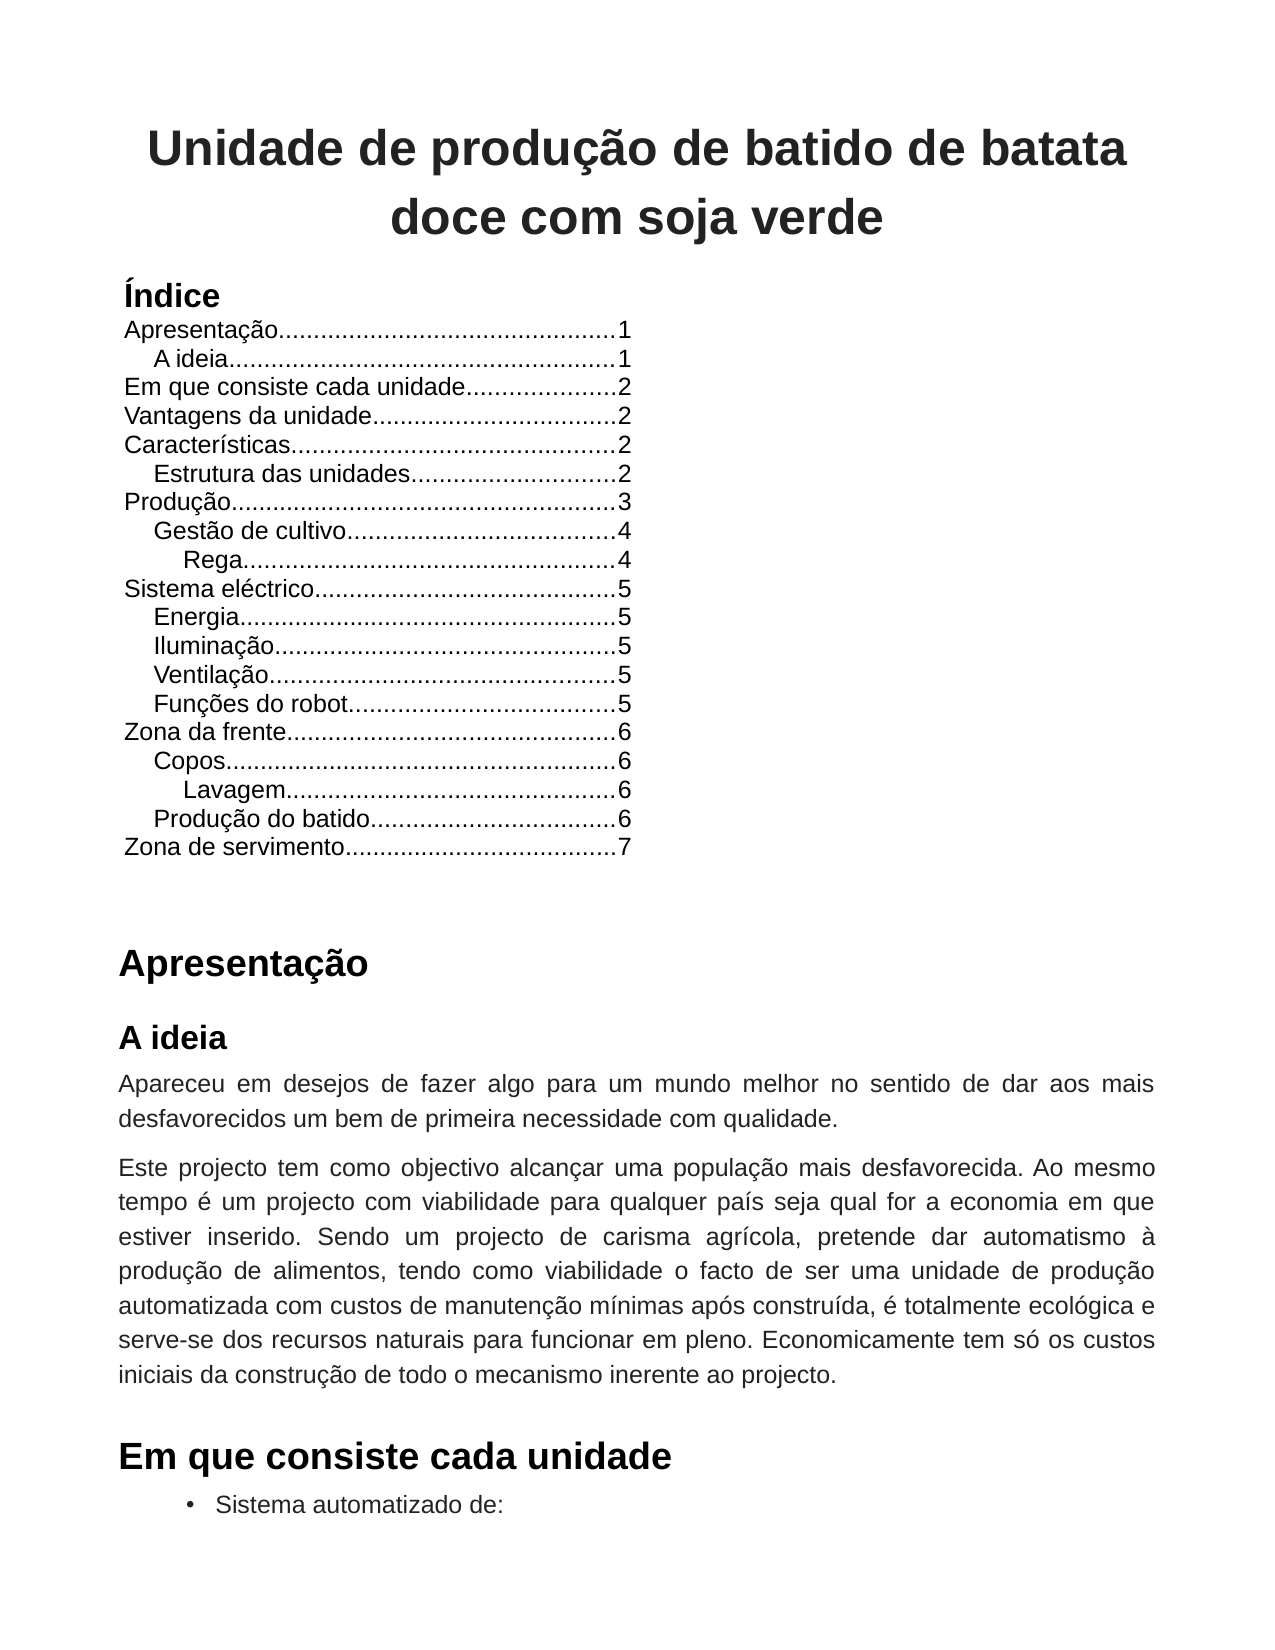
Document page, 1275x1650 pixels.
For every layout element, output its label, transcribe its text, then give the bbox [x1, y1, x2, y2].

subtitle Em que consiste cada unidade [118, 1434, 1157, 1477]
table_header Índice Apresentação 1 A ideia 1 Em que consiste cada unidade 2 Vantagens da unidade 2 Características 2 Estrutura das unidades 2 Produção 3 Gestão de cultivo 4 Rega 4 Sistema eléctrico 5 Energia 5 Iluminação 5 Ventilação 5 Funções do robot 5 Zona da frente 6 Copos 6 Lavagem 6 Produção do batido 6 Zona de servimento 7 [119, 272, 637, 867]
subtitle A ideia [118, 1018, 1157, 1057]
text Unidade de produção de batido de batata doce com soja verde [118, 118, 1157, 244]
list Sistema automatizado de: [186, 1490, 1157, 1519]
subtitle Apresentação [118, 941, 1157, 985]
table_header [638, 272, 1157, 867]
text Apareceu em desejos de fazer algo para um mundo melhor no sentido de dar aos mais desfavorecidos um bem de primeira necessidade com qualidade. [118, 1069, 1157, 1132]
text Este projecto tem como objectivo alcançar uma população mais desfavorecida. Ao mesmo tempo é um projecto com viabilidade para qualquer país seja qual for a economia em que estiver inserido. Sendo um projecto de carisma agrícola, pretende dar automatismo à produção de alimentos, tendo como viabilidade o facto de ser uma unidade de produção automatizada com custos de manutenção mínimas após construída, é totalmente ecológica e serve-se dos recursos naturais para funcionar em pleno. Economicamente tem só os custos iniciais da construção de todo o mecanismo inerente ao projecto. [118, 1153, 1157, 1388]
